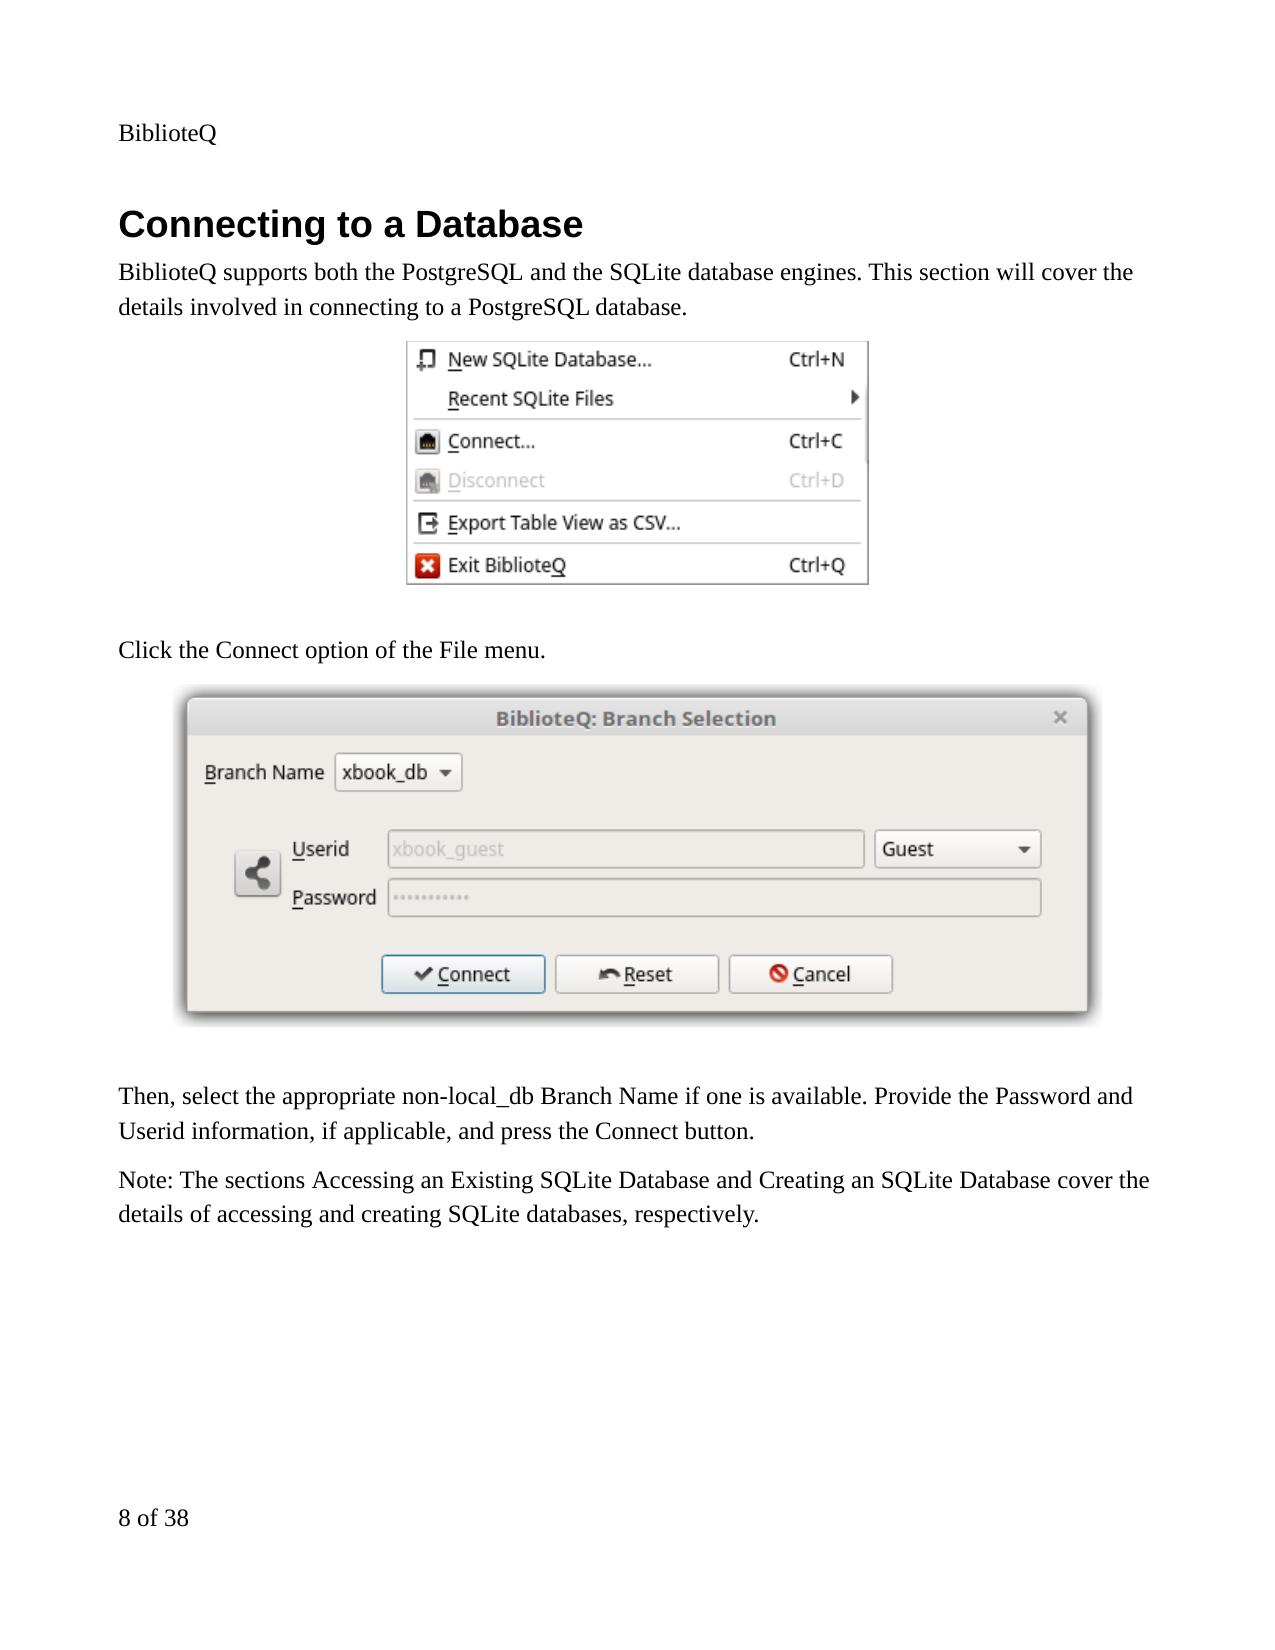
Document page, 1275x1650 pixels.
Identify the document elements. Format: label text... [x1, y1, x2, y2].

text BiblioteQ supports both the PostgreSQL and the SQLite database engines. This section will cover the details involved in connecting to a PostgreSQL database. [118, 257, 1157, 321]
text Then, select the appropriate non-local_db Branch Name if one is available. Provide the Password and Userid information, if applicable, and press the Connect button. [118, 1081, 1157, 1145]
picture [172, 684, 1103, 1027]
picture [406, 341, 869, 585]
text Note: The sections Accessing an Existing SQLite Database and Creating an SQLite Database cover the details of accessing and creating SQLite databases, respectively. [118, 1165, 1157, 1228]
subtitle Connecting to a Database [118, 201, 1157, 245]
text Click the Connect option of the File menu. [118, 635, 1157, 664]
